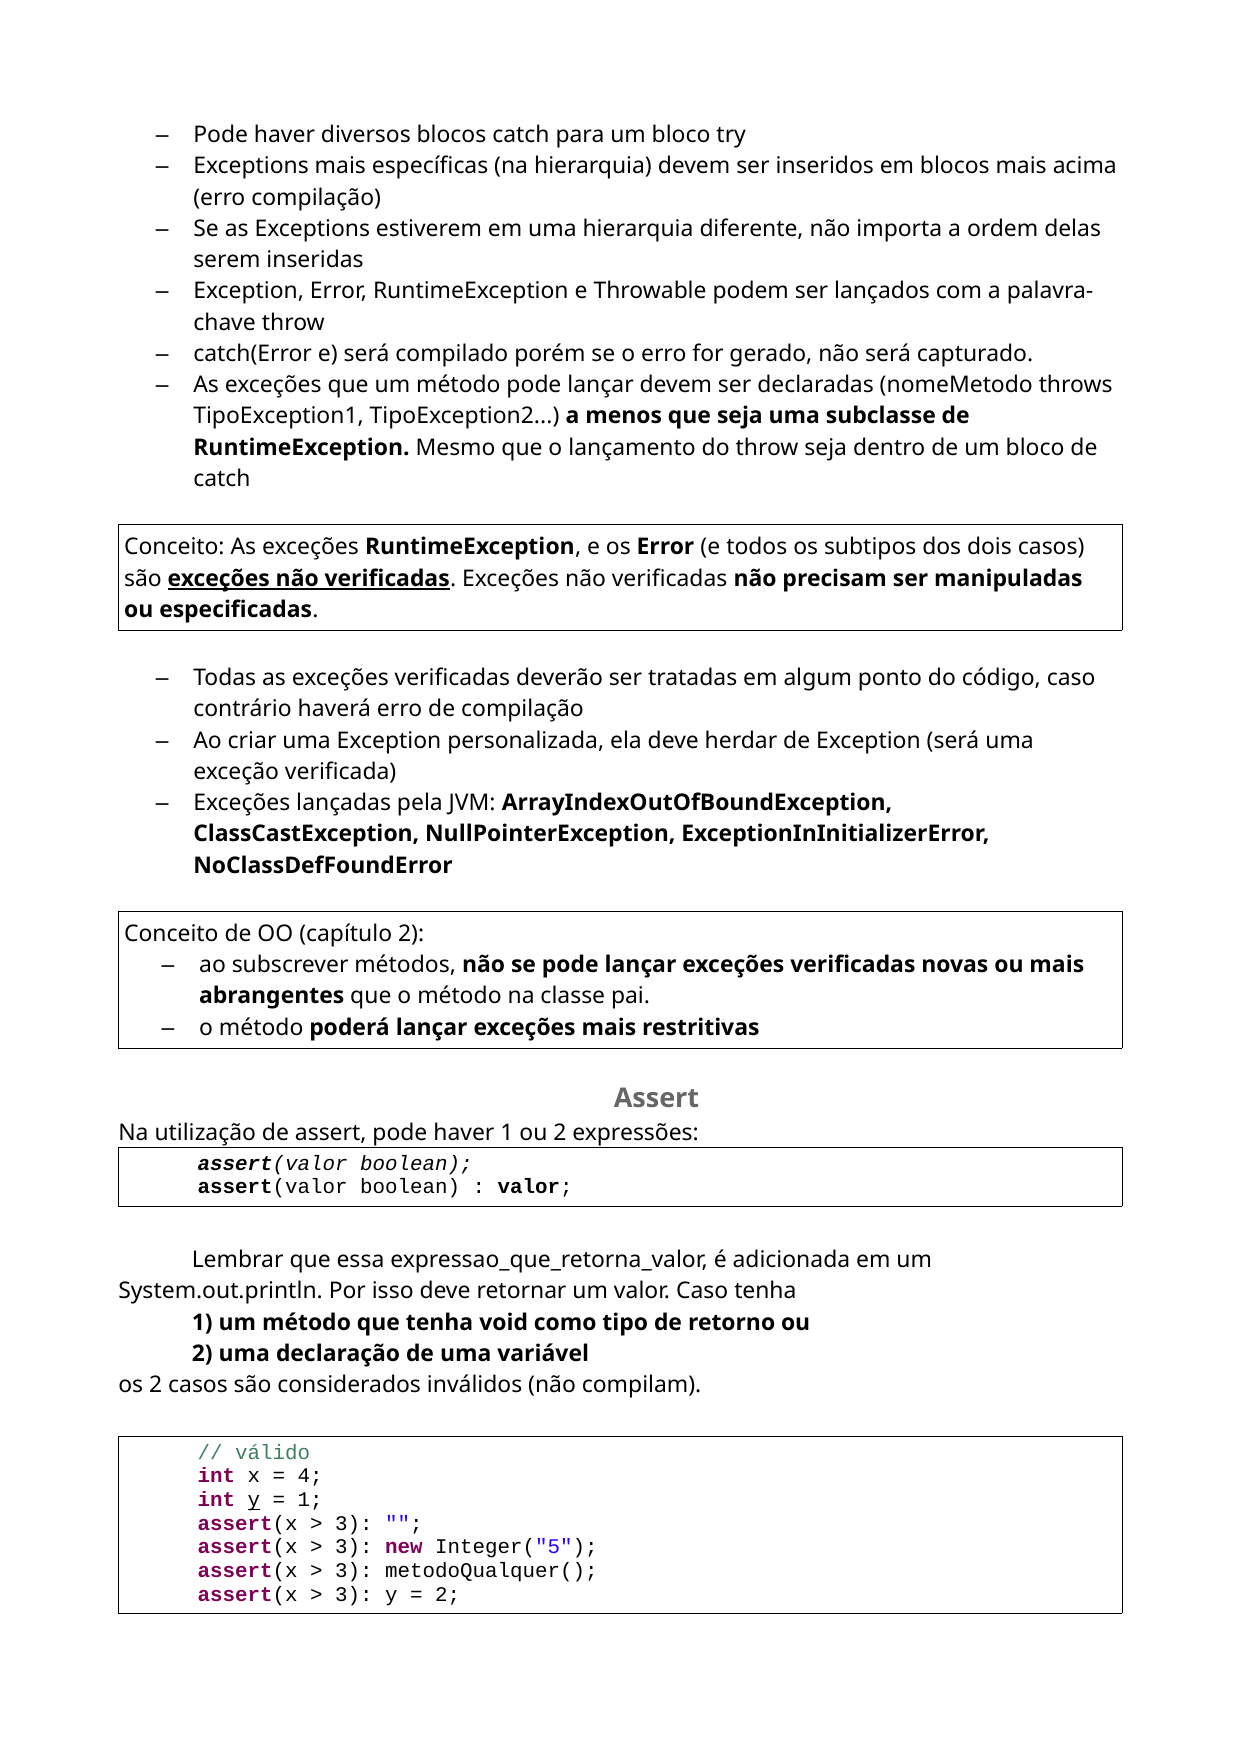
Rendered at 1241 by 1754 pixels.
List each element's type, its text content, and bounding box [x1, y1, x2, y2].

list Pode haver diversos blocos catch para um bloco try [156, 118, 1122, 149]
list Exceptions mais específicas (na hierarquia) devem ser inseridos em blocos mais acima (erro compilação) [156, 149, 1122, 212]
list As exceções que um método pode lançar devem ser declaradas (nomeMetodo throws TipoException1, TipoException2...) a menos que seja uma subclasse de RuntimeException. Mesmo que o lançamento do throw seja dentro de um bloco de catch [156, 368, 1122, 493]
table_header // válido int x = 4; int y = 1; assert(x > 3): ""; assert(x > 3): new Integer("5"); assert(x > 3): metodoQualquer(); assert(x > 3): y = 2; [119, 1437, 1122, 1613]
table_header Conceito: As exceções RuntimeException, e os Error (e todos os subtipos dos dois casos) são exceções não verificadas. Exceções não verificadas não precisam ser manipuladas ou especificadas. [119, 525, 1122, 630]
table_header assert(valor boolean); assert(valor boolean) : valor; [119, 1148, 1122, 1206]
list Se as Exceptions estiverem em uma hierarquia diferente, não importa a ordem delas serem inseridas [156, 212, 1122, 274]
text Lembrar que essa expressao_que_retorna_valor, é adicionada em um [118, 1243, 1122, 1274]
text Assert [190, 1079, 1122, 1116]
text 1) um método que tenha void como tipo de retorno ou [118, 1305, 1122, 1337]
text System.out.println. Por isso deve retornar um valor. Caso tenha [118, 1274, 1122, 1305]
list Todas as exceções verificadas deverão ser tratadas em algum ponto do código, caso contrário haverá erro de compilação [156, 661, 1122, 723]
text Na utilização de assert, pode haver 1 ou 2 expressões: [118, 1116, 1122, 1147]
list Ao criar uma Exception personalizada, ela deve herdar de Exception (será uma exceção verificada) [156, 723, 1122, 786]
table_header Conceito de OO (capítulo 2): ao subscrever métodos, não se pode lançar exceções verificadas novas ou mais abrangentes que o método na classe pai. o método poderá lançar exceções mais restritivas [119, 912, 1122, 1048]
text os 2 casos são considerados inválidos (não compilam). [118, 1368, 1122, 1399]
list catch(Error e) será compilado porém se o erro for gerado, não será capturado. [156, 337, 1122, 368]
list Exception, Error, RuntimeException e Throwable podem ser lançados com a palavra-chave throw [156, 274, 1122, 337]
list Exceções lançadas pela JVM: ArrayIndexOutOfBoundException, ClassCastException, NullPointerException, ExceptionInInitializerError, NoClassDefFoundError [156, 786, 1122, 880]
text 2) uma declaração de uma variável [118, 1337, 1122, 1368]
